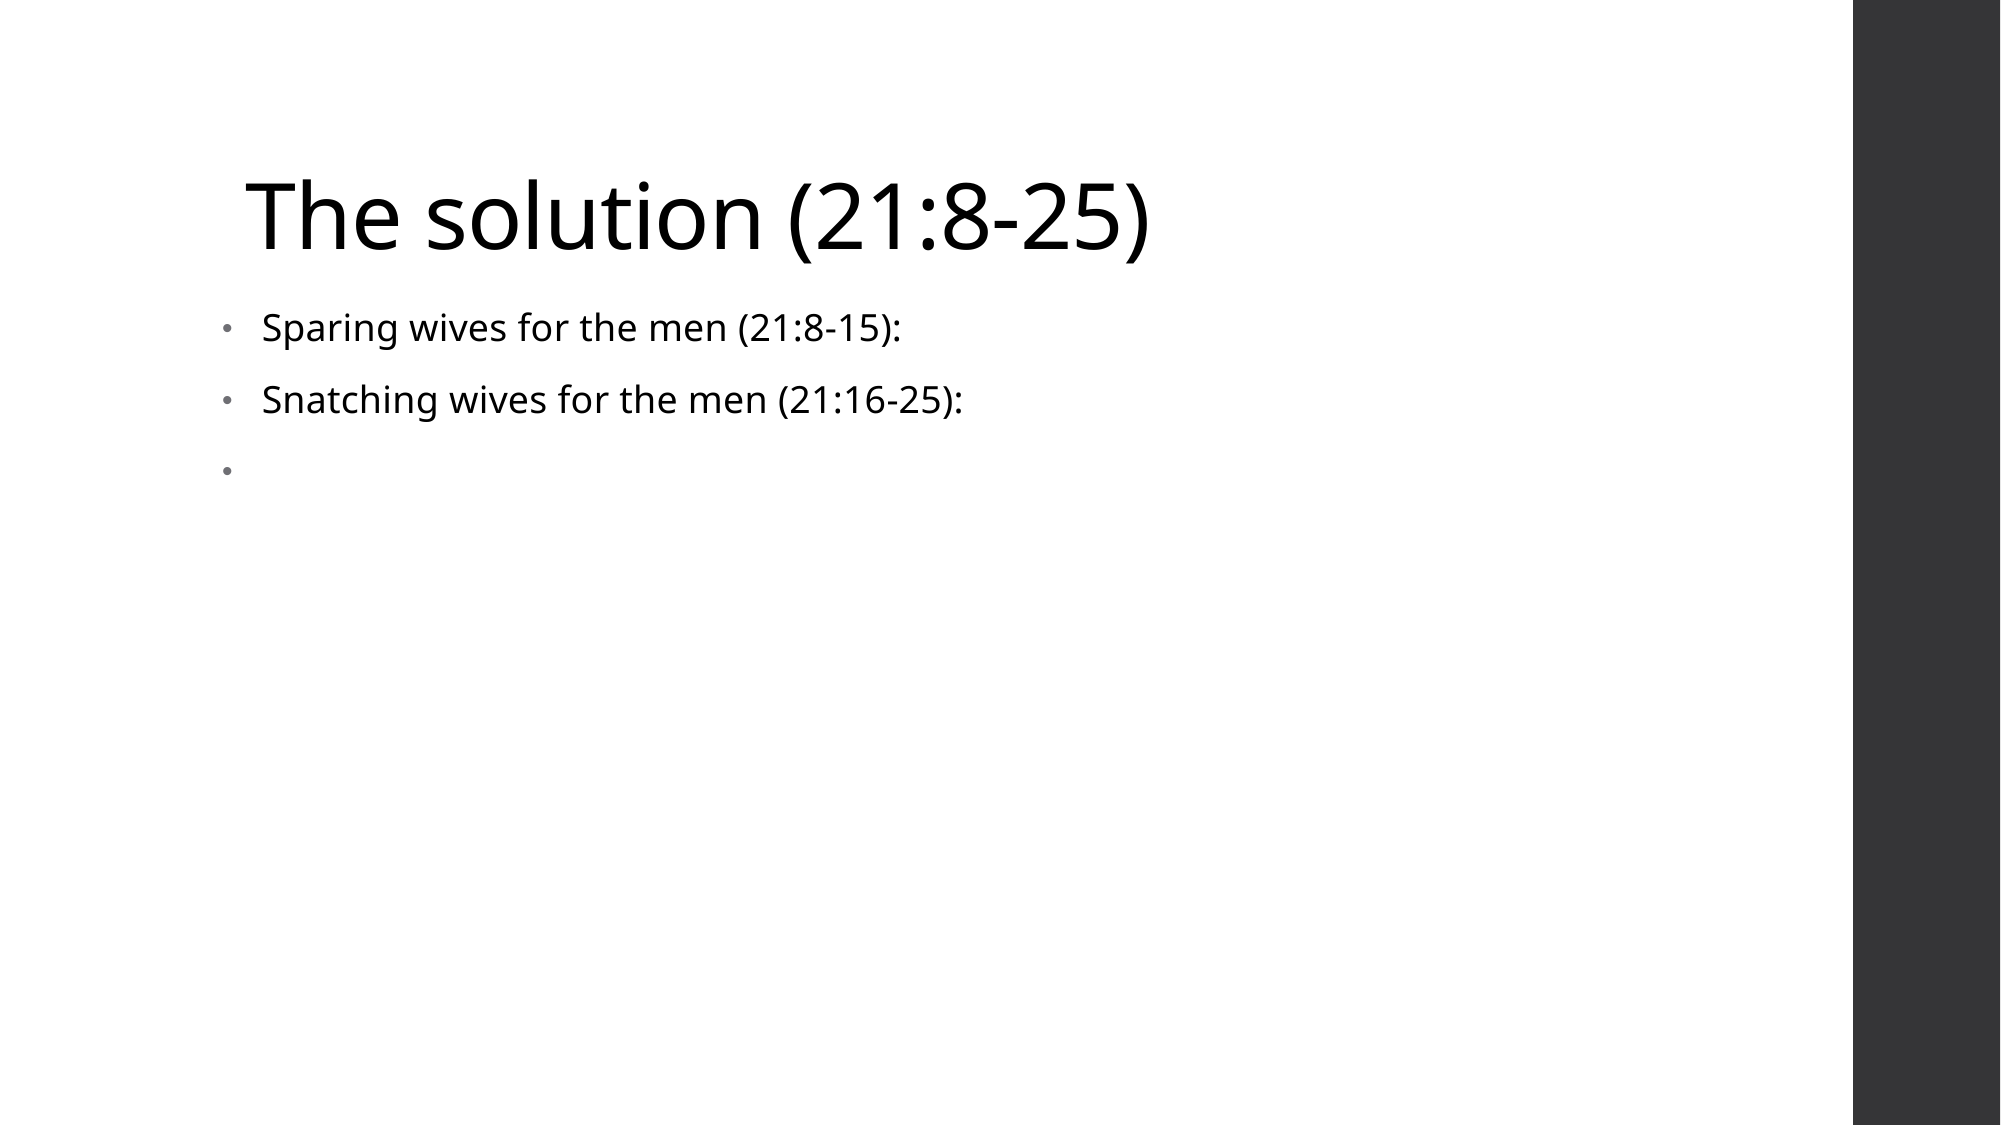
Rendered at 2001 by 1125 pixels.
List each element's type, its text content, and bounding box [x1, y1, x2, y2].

title The solution (21:8-25) [206, 60, 1797, 278]
list Sparing wives for the men (21:8-15): Snatching wives for the men (21:16-25): [206, 299, 1617, 1014]
